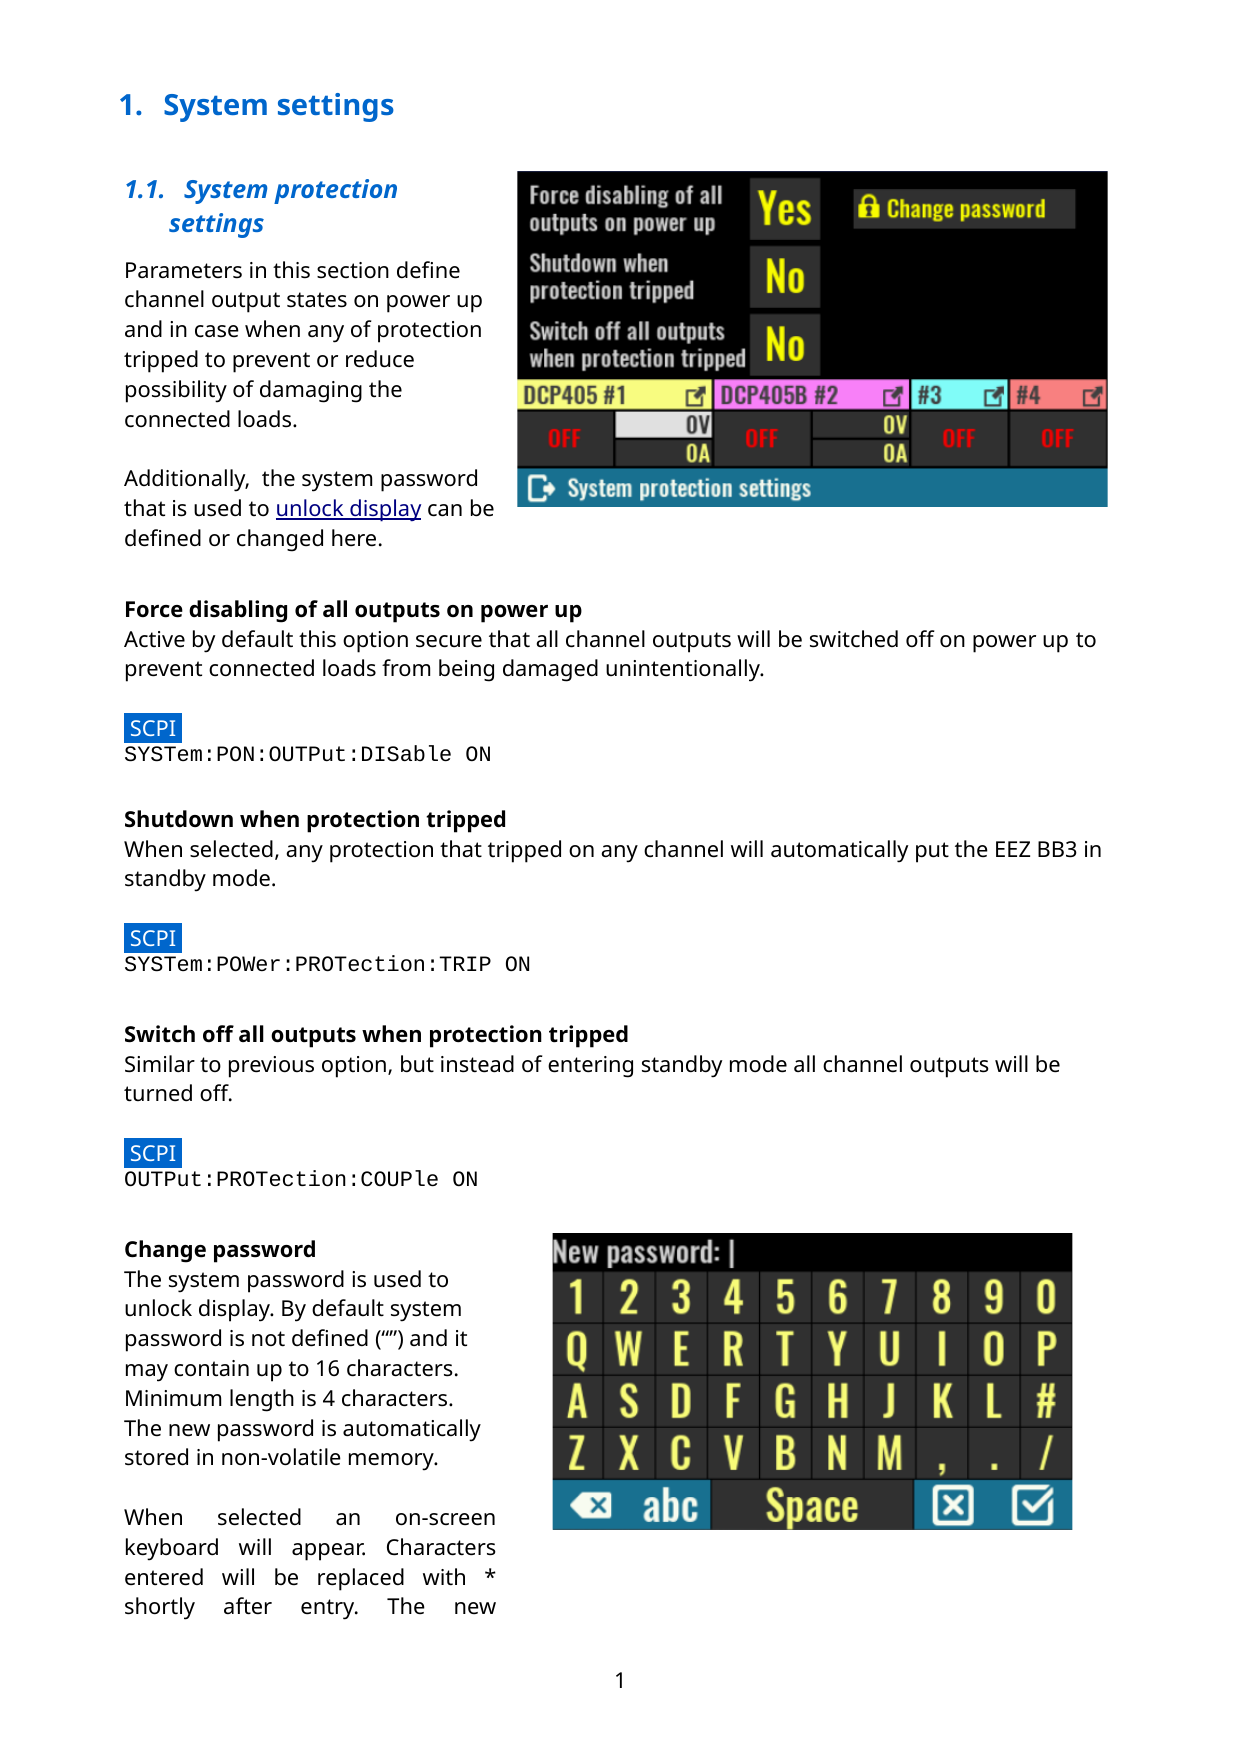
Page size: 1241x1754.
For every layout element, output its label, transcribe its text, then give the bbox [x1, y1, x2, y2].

table_cell Shutdown when protection tripped When selected, any protection that tripped on any channel will automatically put the EEZ BB3 in standby mode. SCPI SYSTem:POWer:PROTection:TRIP ON [118, 798, 1123, 1013]
table_cell [502, 1228, 1123, 1627]
table_cell Change password The system password is used to unlock display. By default system password is not defined (“”) and it may contain up to 16 characters. Minimum length is 4 characters. The new password is automatically stored in non-volatile memory. When selected an on-screen keyboard will appear. Characters entered will be replaced with * shortly after entry. The new [118, 1228, 502, 1627]
picture [552, 1233, 1073, 1530]
table_header [502, 166, 1123, 588]
table_header System protection settings Parameters in this section define channel output states on power up and in case when any of protection tripped to prevent or reduce possibility of damaging the connected loads. Additionally, the system password that is used to unlock display can be defined or changed here. [118, 166, 502, 588]
table_cell Force disabling of all outputs on power up Active by default this option secure that all channel outputs will be switched off on power up to prevent connected loads from being damaged unintentionally. SCPI SYSTem:PON:OUTPut:DISable ON [118, 588, 1123, 798]
table_cell Switch off all outputs when protection tripped Similar to previous option, but instead of entering standby mode all channel outputs will be turned off. SCPI OUTPut:PROTection:COUPle ON [118, 1013, 1123, 1228]
subtitle System settings [118, 84, 1122, 124]
picture [517, 171, 1108, 507]
